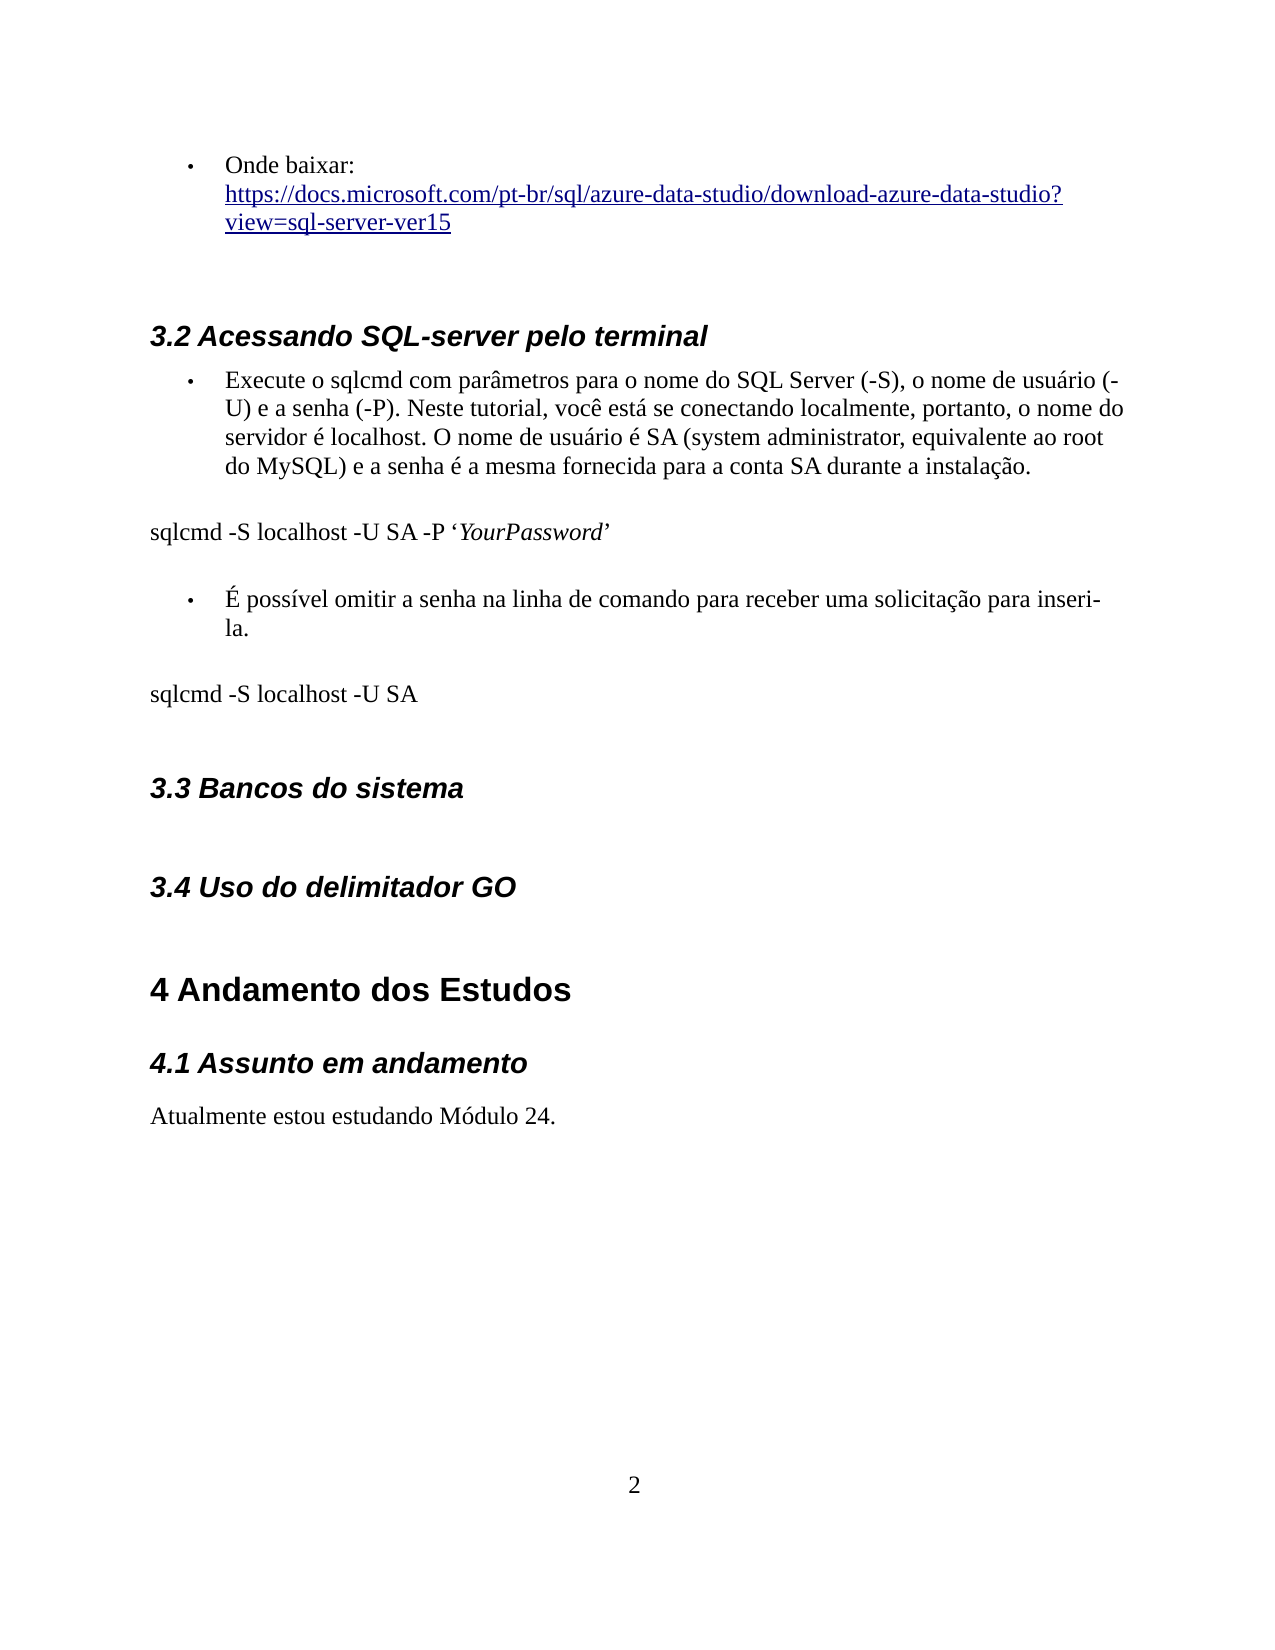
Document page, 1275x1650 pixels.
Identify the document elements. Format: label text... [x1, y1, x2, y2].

subtitle 4.1 Assunto em andamento [150, 1046, 1125, 1080]
text sqlcmd -S localhost -U SA -P ‘YourPassword’ [150, 517, 1125, 575]
list Onde baixar: https://docs.microsoft.com/pt-br/sql/azure-data-studio/download-azure-data-studio?view=sql-server-ver15 [187, 150, 1125, 265]
text Atualmente estou estudando Módulo 24. [150, 1101, 1125, 1159]
list É possível omitir a senha na linha de comando para receber uma solicitação para inseri-la. [187, 584, 1125, 670]
subtitle 3.4 Uso do delimitador GO [150, 870, 1125, 904]
list Execute o sqlcmd com parâmetros para o nome do SQL Server (-S), o nome de usuário (-U) e a senha (-P). Neste tutorial, você está se conectando localmente, portanto, o nome do servidor é localhost. O nome de usuário é SA (system administrator, equivalente ao root do MySQL) e a senha é a mesma fornecida para a conta SA durante a instalação. [187, 365, 1125, 508]
subtitle 4 Andamento dos Estudos [150, 970, 1125, 1009]
subtitle 3.2 Acessando SQL-server pelo terminal [150, 319, 1125, 352]
text sqlcmd -S localhost -U SA [150, 679, 1125, 737]
subtitle 3.3 Bancos do sistema [150, 771, 1125, 804]
